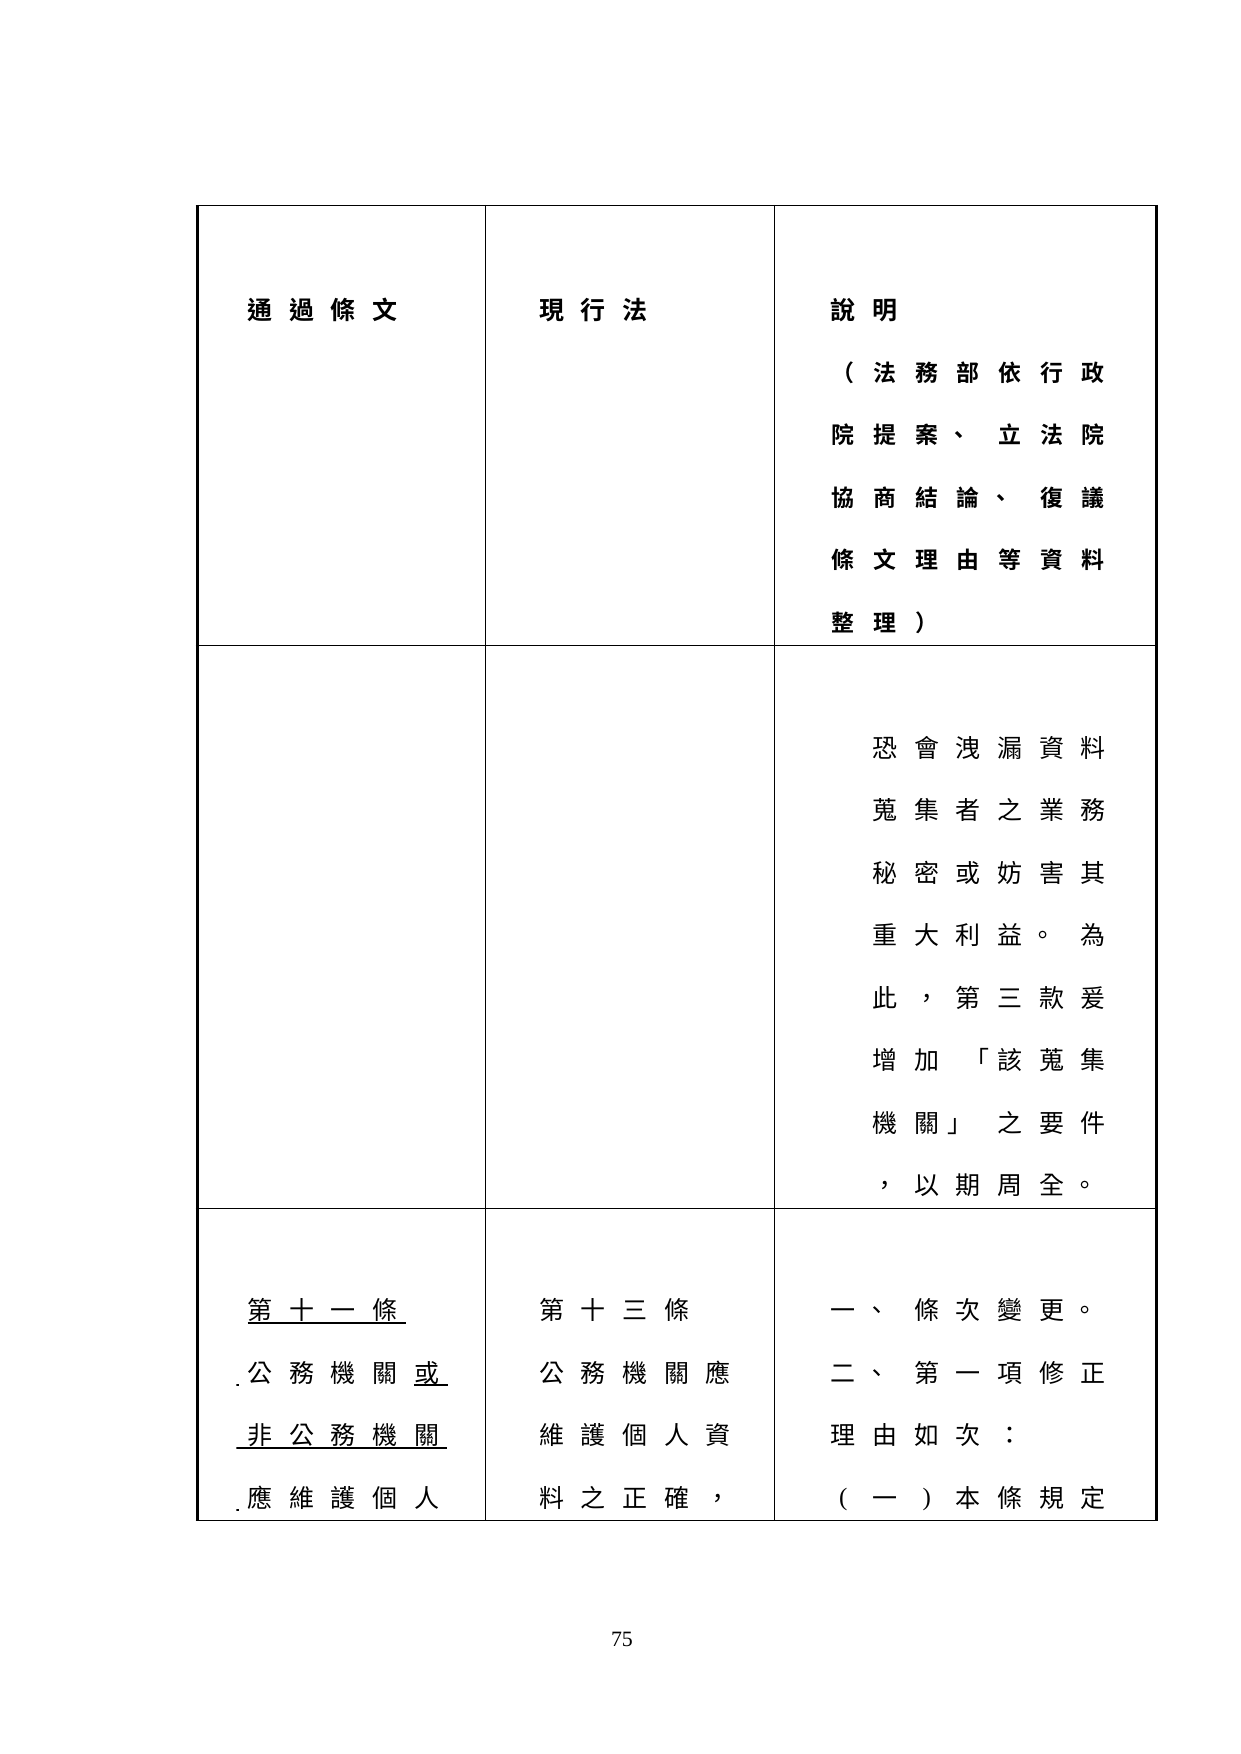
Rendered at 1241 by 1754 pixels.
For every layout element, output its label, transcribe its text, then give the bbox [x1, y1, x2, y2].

table_cell 恐會洩漏資料蒐集者之業務秘密或妨害其重大利益。為此，第三款爰增加「該蒐集機關」之要件，以期周全。 [775, 646, 1155, 1208]
table_cell [486, 646, 774, 1208]
table_cell 一、條次變更。 二、第一項修正理由如次： (一)本條規定 [775, 1209, 1155, 1520]
table_header 通過條文 [199, 206, 485, 645]
table_header 現行法 [486, 206, 774, 645]
table_cell 第十一條 公務機關或非公務機關應維護個人 [199, 1209, 485, 1520]
table_cell [199, 646, 485, 1208]
table_cell 第十三條 公務機關應維護個人資料之正確， [486, 1209, 774, 1520]
table_header 說明 （法務部依行政院提案、立法院協商結論、復議條文理由等資料整理） [775, 206, 1155, 645]
